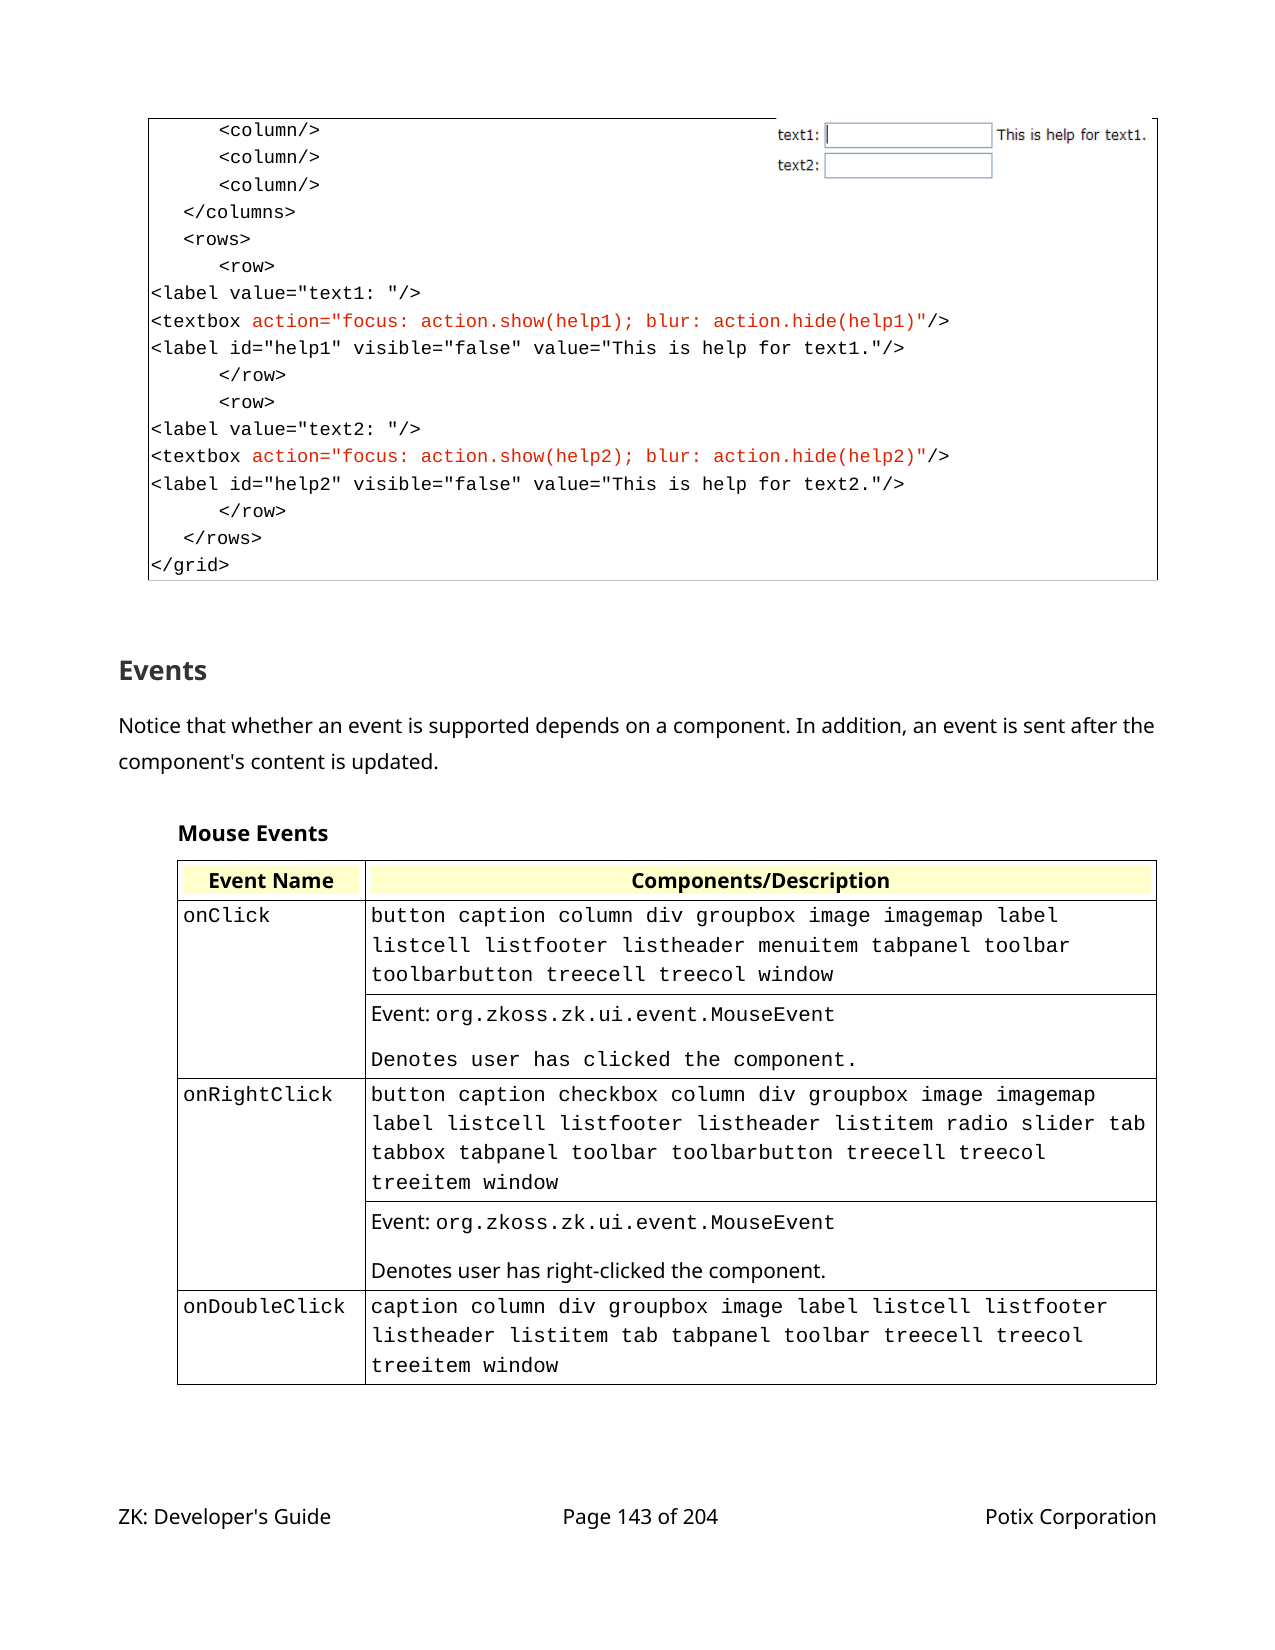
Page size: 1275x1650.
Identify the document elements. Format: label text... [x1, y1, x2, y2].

text <textbox action="focus: action.show(help2); blur: action.hide(help2)"/> [149, 444, 1157, 469]
text <label id="help2" visible="false" value="This is help for text2."/> [149, 472, 1157, 496]
picture [776, 118, 1152, 182]
text <column/> [149, 119, 776, 142]
text <label id="help1" visible="false" value="This is help for text1."/> [149, 336, 1157, 360]
table_header button caption column div groupbox image imagemap label listcell listfooter listheader menuitem tabpanel toolbar toolbarbutton treecell treecol window [366, 901, 1156, 994]
table_header Components/Description [366, 861, 1156, 900]
subtitle Mouse Events [177, 818, 1157, 848]
table_header Event Name [178, 861, 365, 900]
table_cell onRightClick [178, 1079, 365, 1290]
text </row> [149, 363, 1157, 387]
text <row> [149, 390, 1157, 414]
table_cell onClick [178, 901, 365, 1078]
table_cell onDoubleClick [178, 1291, 365, 1384]
text </rows> [149, 526, 1157, 550]
table_header button caption checkbox column div groupbox image imagemap label listcell listfooter listheader listitem radio slider tab tabbox tabpanel toolbar toolbarbutton treecell treecol treeitem window [366, 1079, 1156, 1201]
text <textbox action="focus: action.show(help1); blur: action.hide(help1)"/> [149, 308, 1157, 333]
text <column/> [149, 145, 776, 169]
text <rows> [149, 227, 1157, 251]
text </columns> [149, 200, 1157, 224]
text <label value="text2: "/> [149, 417, 1157, 441]
text </grid> [149, 553, 1157, 580]
table_cell Event: org.zkoss.zk.ui.event.MouseEvent Denotes user has clicked the component. [366, 995, 1156, 1078]
text <label value="text1: "/> [149, 281, 1157, 306]
text </row> [149, 499, 1157, 523]
table_header caption column div groupbox image label listcell listfooter listheader listitem tab tabpanel toolbar treecell treecol treeitem window [366, 1291, 1156, 1384]
text <column/> [149, 172, 1157, 197]
text <row> [149, 254, 1157, 278]
subtitle Events [118, 651, 1157, 688]
table_cell Event: org.zkoss.zk.ui.event.MouseEvent Denotes user has right-clicked the component. [366, 1202, 1156, 1290]
text Notice that whether an event is supported depends on a component. In addition, an event is sent after the component's content is updated. [118, 712, 1157, 775]
